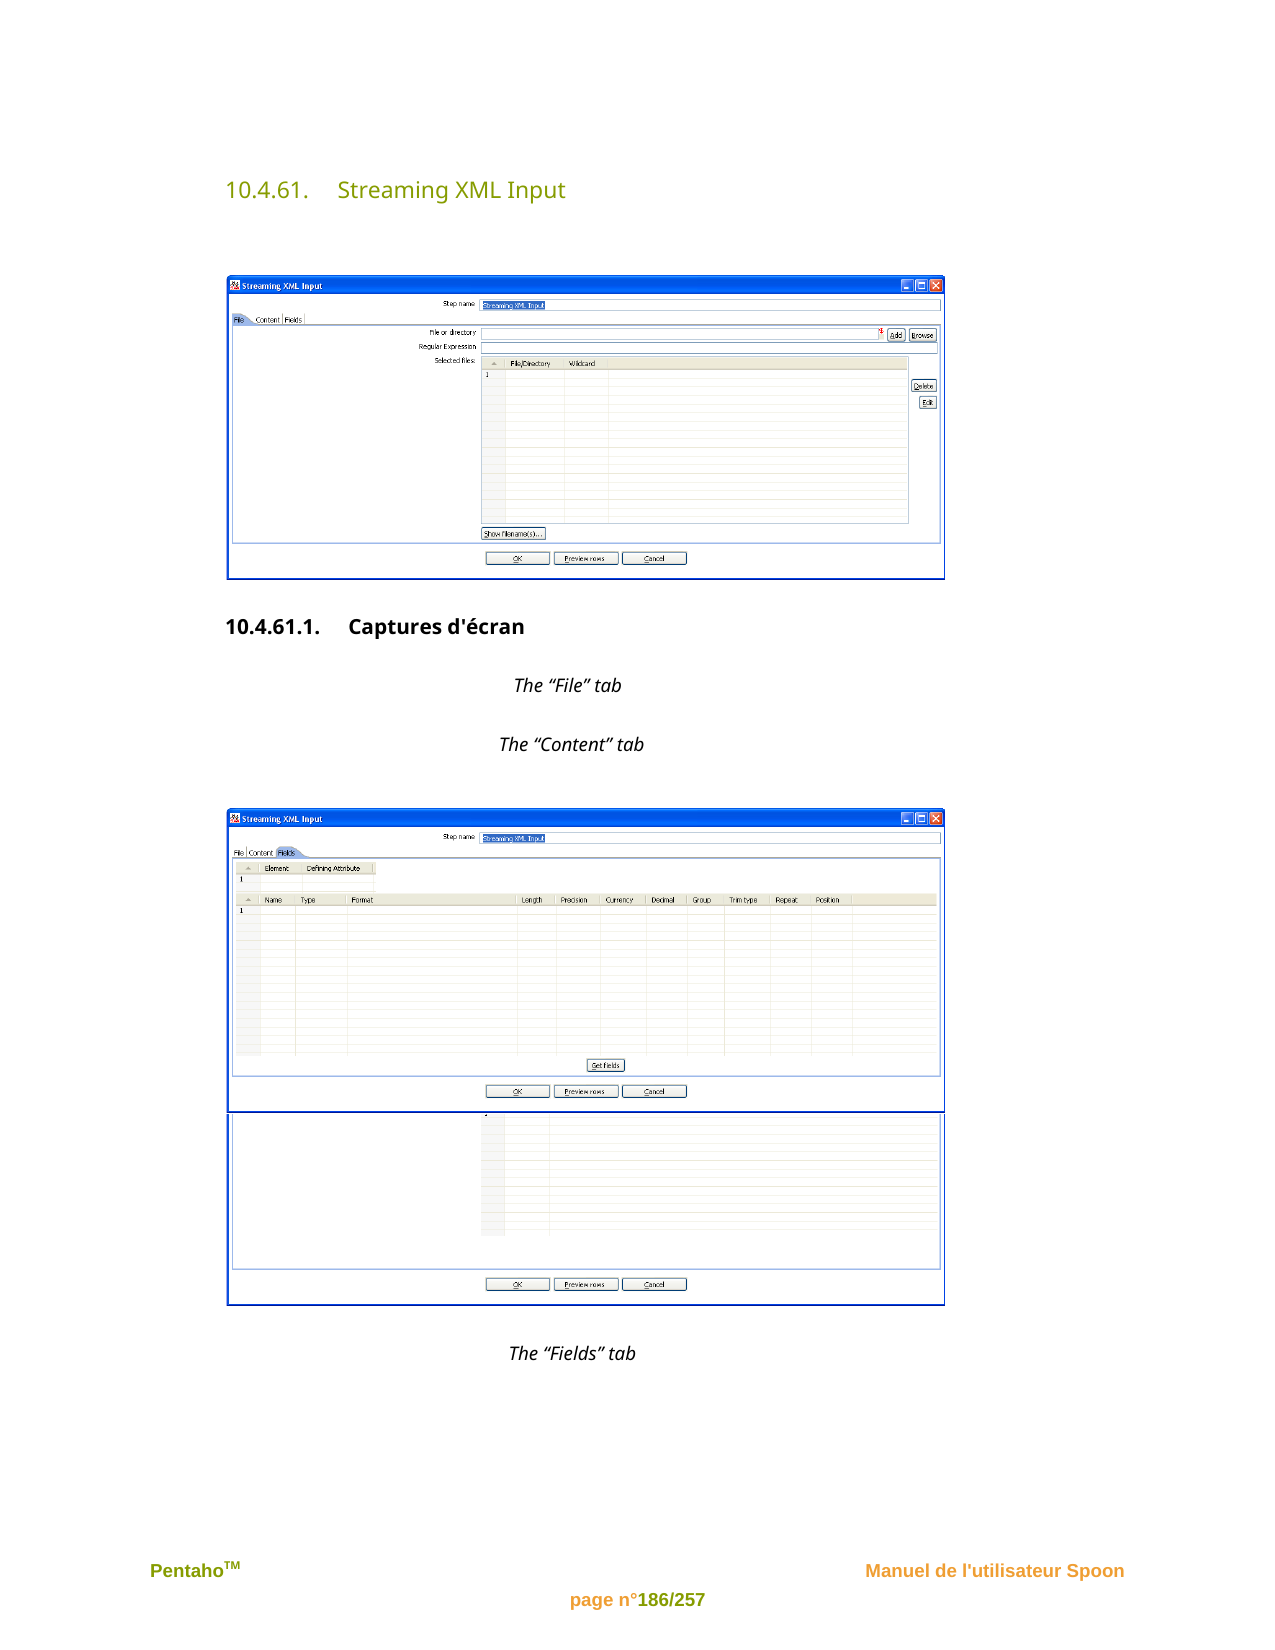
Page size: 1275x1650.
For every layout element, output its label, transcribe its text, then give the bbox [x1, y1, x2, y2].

text The “Fields” tab [225, 787, 1125, 1366]
subtitle Captures d'écran [225, 229, 1125, 640]
text The “File” tab [225, 669, 1125, 698]
picture [226, 275, 945, 580]
picture [226, 1114, 945, 1306]
text The “Content” tab [225, 728, 1125, 757]
picture [226, 808, 945, 1113]
subtitle Streaming XML Input [225, 175, 1125, 204]
